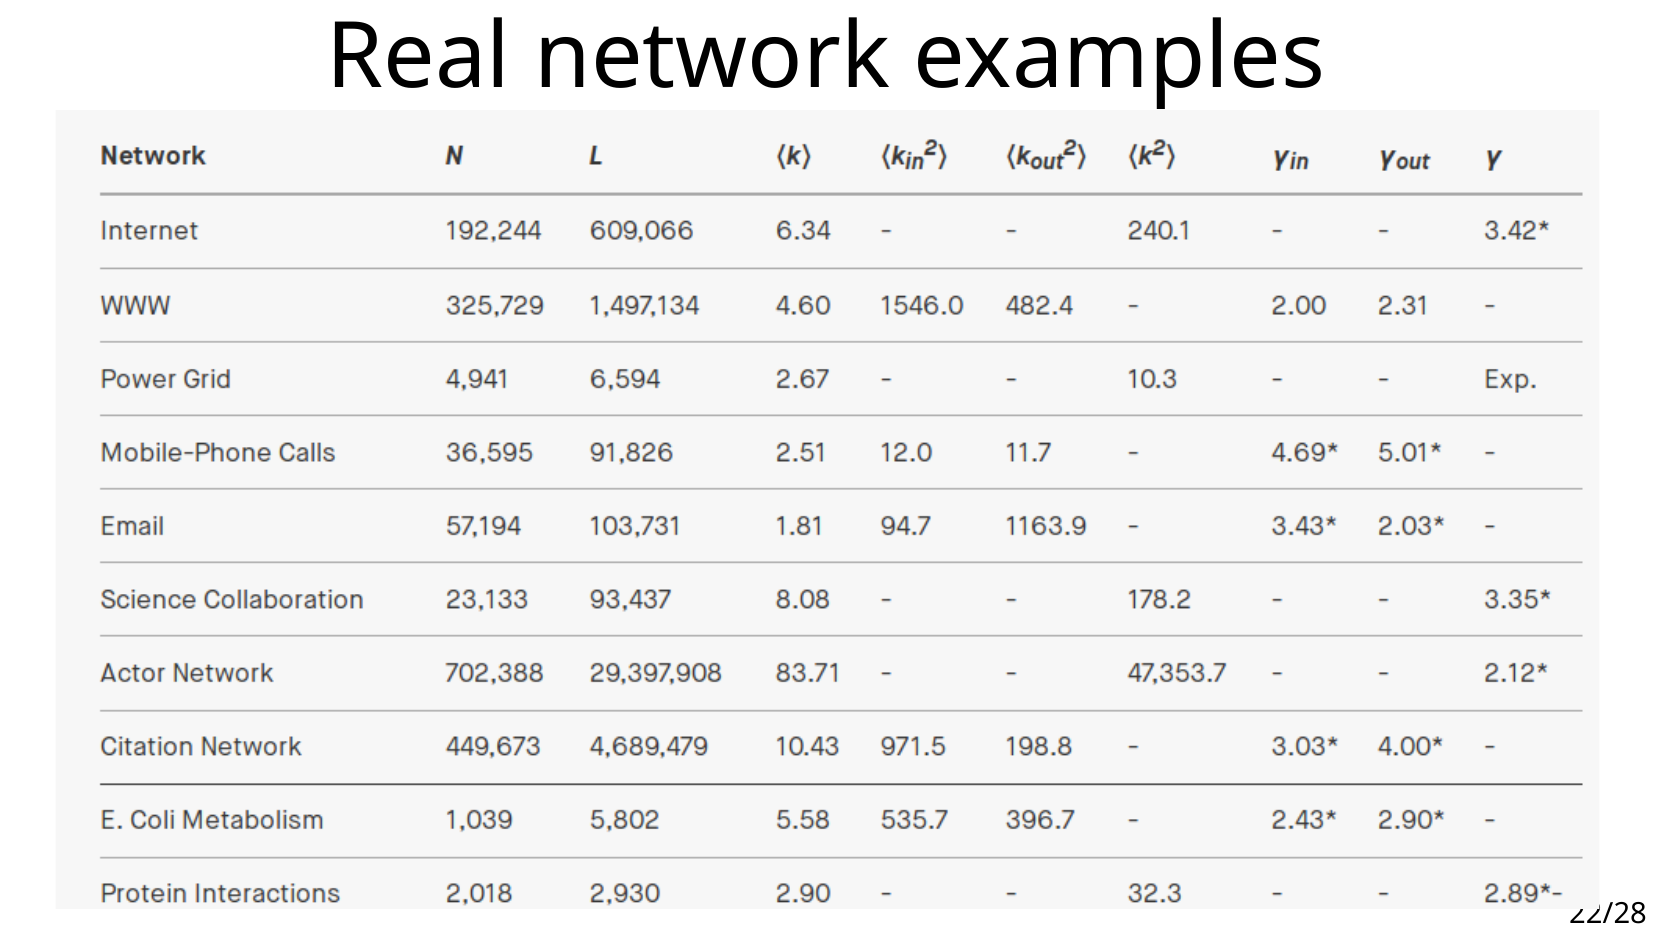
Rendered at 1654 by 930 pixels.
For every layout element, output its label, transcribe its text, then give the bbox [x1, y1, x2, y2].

title Real network examples [82, 0, 1571, 104]
picture [55, 110, 1600, 909]
